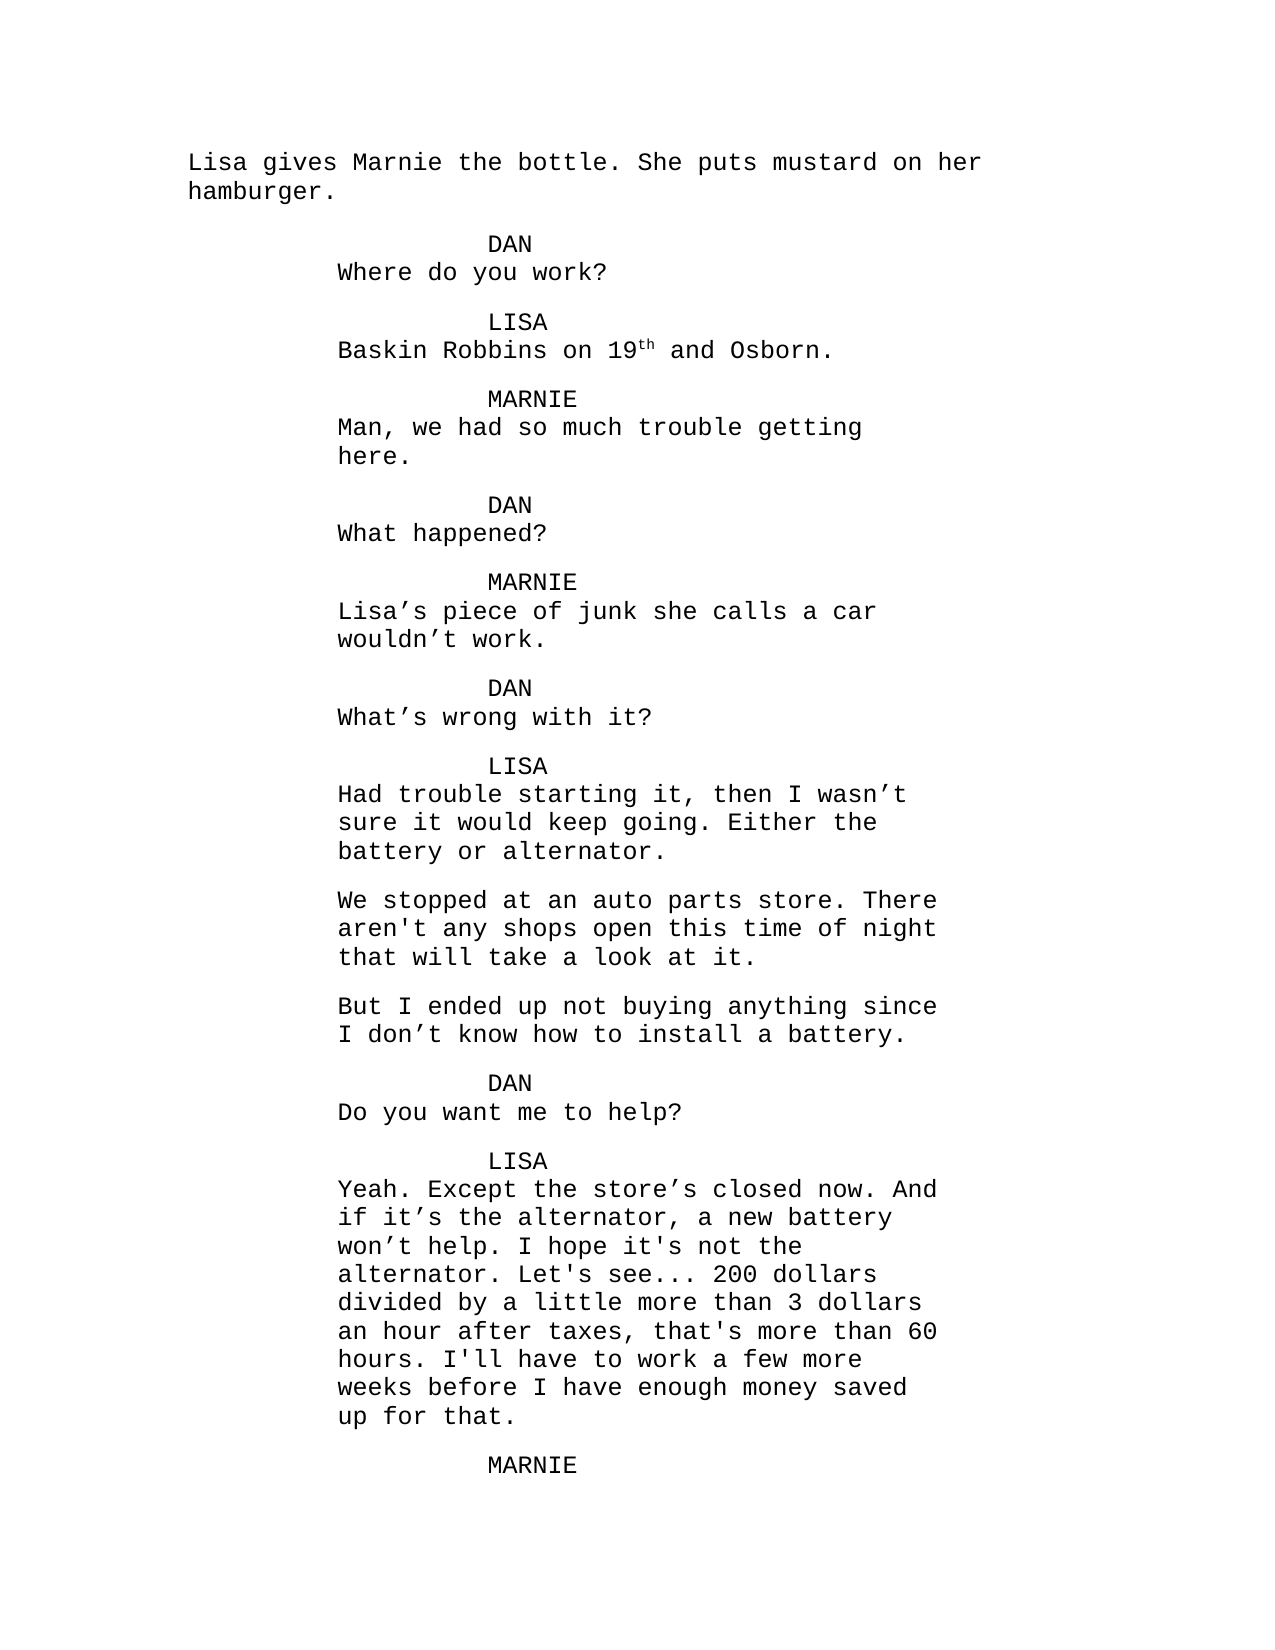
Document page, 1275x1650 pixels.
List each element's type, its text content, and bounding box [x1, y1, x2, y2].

text What’s wrong with it? [337, 704, 937, 732]
text Man, we had so much trouble getting here. [337, 415, 937, 472]
text Yeah. Except the store’s closed now. And if it’s the alternator, a new battery won’t help. I hope it's not the alternator. Let's see... 200 dollars divided by a little more than 3 dollars an hour after taxes, that's more than 60 hours. I'll have to work a few more weeks before I have enough money saved up for that. [337, 1177, 937, 1432]
text DAN [187, 492, 1087, 521]
text MARNIE [187, 1452, 1087, 1481]
text Do you want me to help? [337, 1099, 937, 1127]
text We stopped at an auto parts store. There aren't any shops open this time of night that will take a look at it. [337, 887, 937, 972]
text Had trouble starting it, then I wasn’t sure it would keep going. Either the battery or alternator. [337, 782, 937, 867]
text Lisa’s piece of junk she calls a car wouldn’t work. [337, 598, 937, 655]
text DAN [187, 232, 1087, 260]
text But I ended up not buying anything since I don’t know how to install a battery. [337, 993, 937, 1050]
text MARNIE [187, 387, 1087, 415]
text LISA [187, 1148, 1087, 1177]
text LISA [187, 309, 1087, 337]
text DAN [187, 676, 1087, 704]
text Where do you work? [337, 260, 937, 288]
text LISA [187, 753, 1087, 782]
text Lisa gives Marnie the bottle. She puts mustard on her hamburger. [187, 150, 1087, 207]
text MARNIE [187, 570, 1087, 598]
text What happened? [337, 521, 937, 549]
text DAN [187, 1071, 1087, 1099]
text Baskin Robbins on 19th and Osborn. [337, 337, 937, 366]
